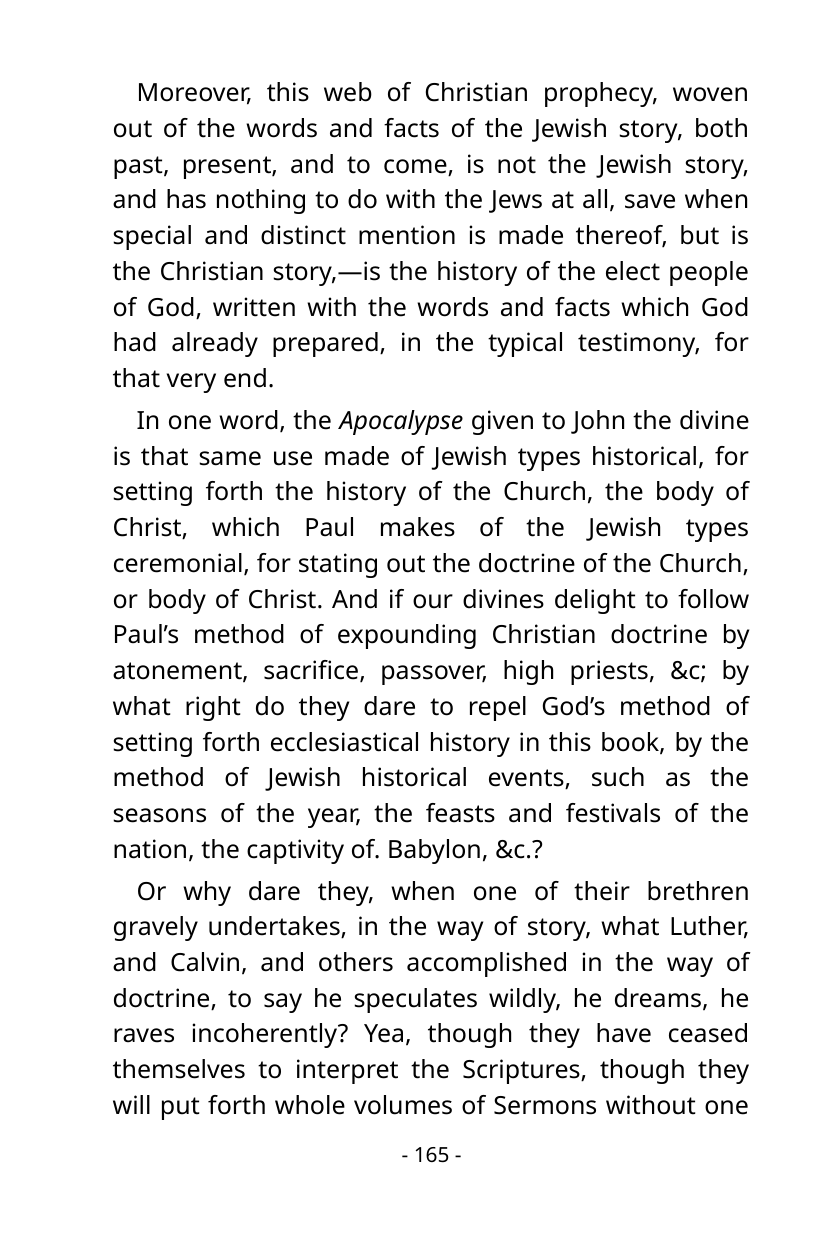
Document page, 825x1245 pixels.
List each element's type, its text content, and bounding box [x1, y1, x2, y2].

text Or why dare they, when one of their brethren gravely undertakes, in the way of story, what Luther, and Calvin, and others accomplished in the way of doctrine, to say he speculates wildly, he dreams, he raves incoherently? Yea, though they have ceased themselves to interpret the Scriptures, though they will put forth whole volumes of Sermons without one [112, 873, 750, 1122]
text In one word, the Apocalypse given to John the divine is that same use made of Jewish types historical, for setting forth the history of the Church, the body of Christ, which Paul makes of the Jewish types ceremonial, for stating out the doctrine of the Church, or body of Christ. And if our divines delight to follow Paul’s method of expounding Christian doctrine by atonement, sacrifice, passover, high priests, &c; by what right do they dare to repel God’s method of setting forth ecclesiastical history in this book, by the method of Jewish historical events, such as the seasons of the year, the feasts and festivals of the nation, the captivity of. Babylon, &c.? [112, 403, 750, 865]
text Moreover, this web of Christian prophecy, woven out of the words and facts of the Jewish story, both past, present, and to come, is not the Jewish story, and has nothing to do with the Jews at all, save when special and distinct mention is made thereof, but is the Christian story,—is the history of the elect people of God, written with the words and facts which God had already prepared, in the typical testimony, for that very end. [112, 75, 750, 395]
